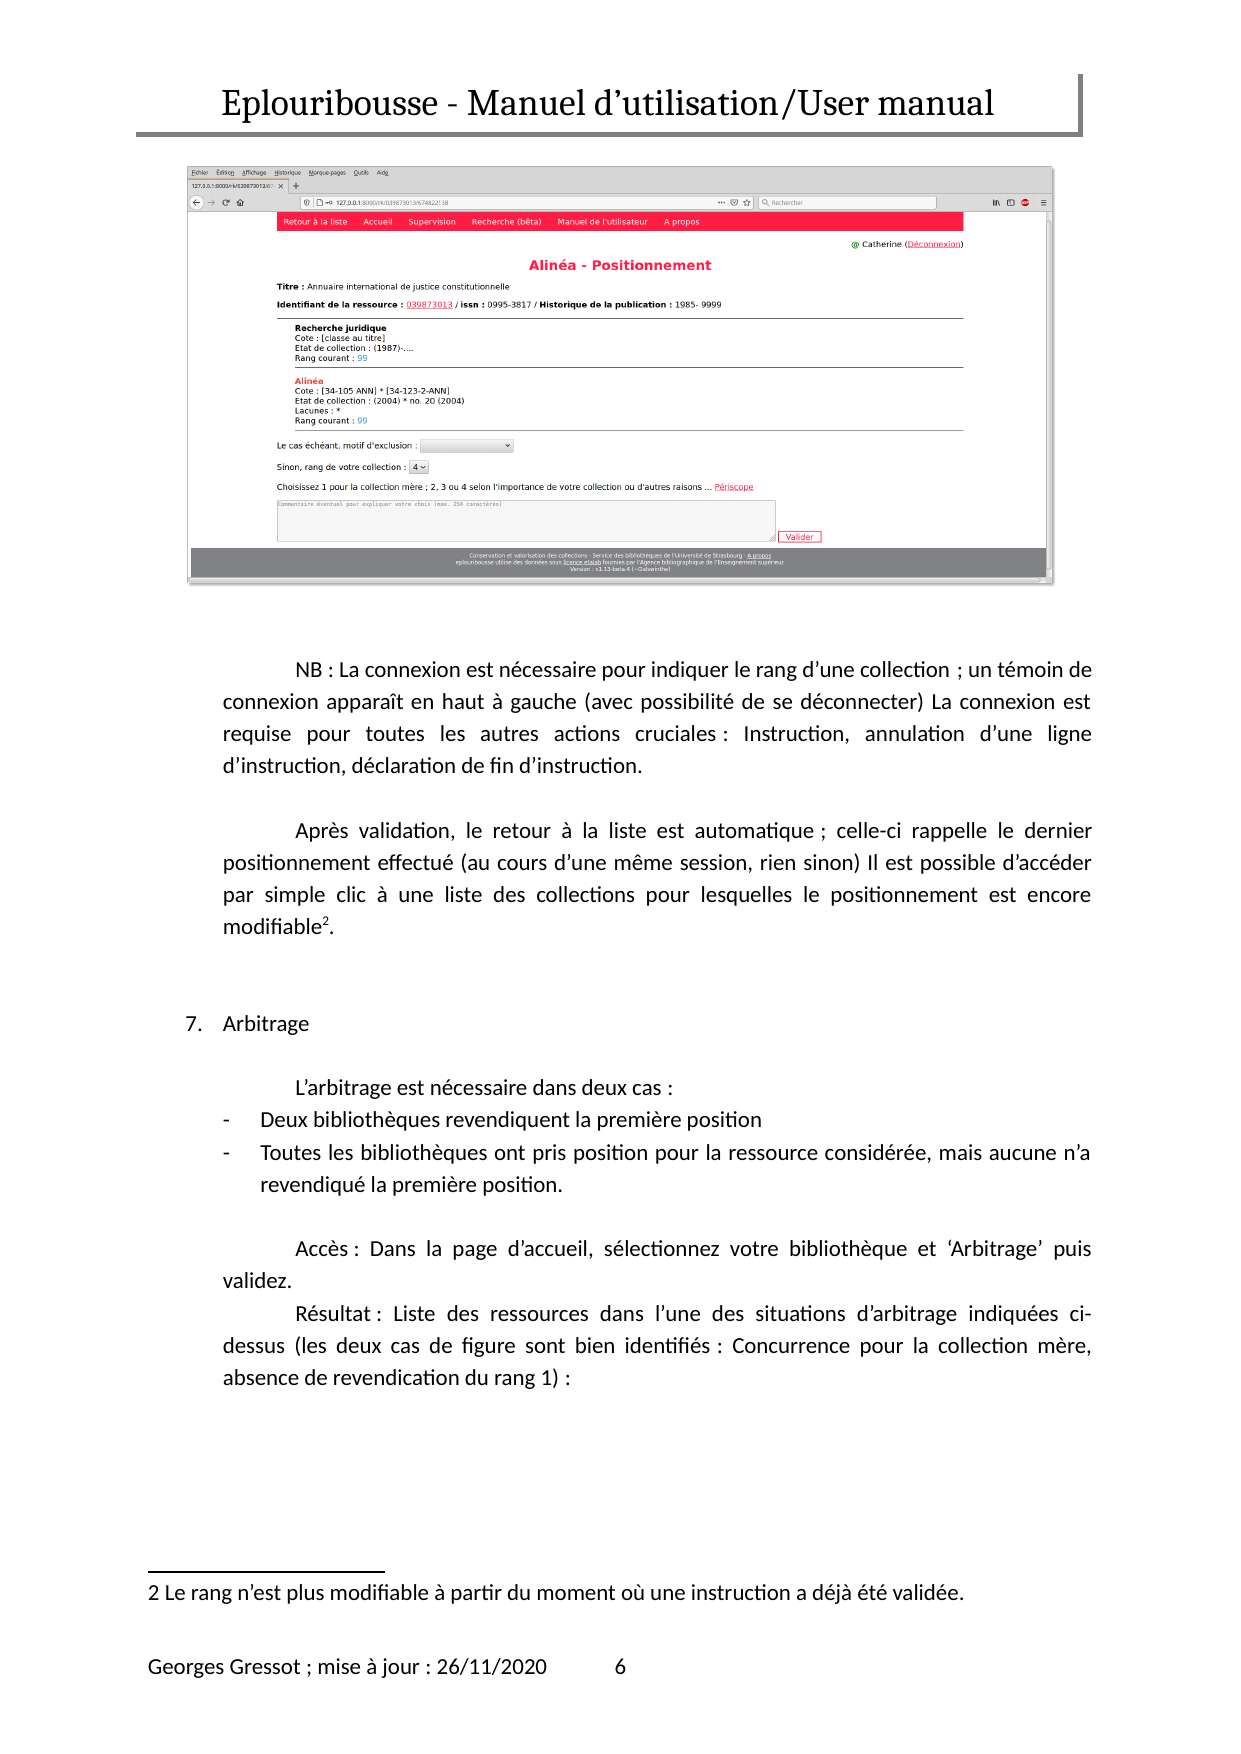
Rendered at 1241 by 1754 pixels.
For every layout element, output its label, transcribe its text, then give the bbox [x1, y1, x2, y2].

list Accès : Dans la page d’accueil, sélectionnez votre bibliothèque et ‘Arbitrage’ puis validez. [223, 1234, 1093, 1294]
list Résultat : Liste des ressources dans l’une des situations d’arbitrage indiquées ci-dessus (les deux cas de figure sont bien identifiés : Concurrence pour la collection mère, absence de revendication du rang 1) : [223, 1299, 1093, 1391]
list L’arbitrage est nécessaire dans deux cas : [223, 1073, 1093, 1101]
list Arbitrage [185, 1009, 1093, 1037]
text Le rang n’est plus modifiable à partir du moment où une instruction a déjà été validée. [148, 1578, 1093, 1606]
list Deux bibliothèques revendiquent la première position [223, 1106, 1093, 1134]
list Après validation, le retour à la liste est automatique ; celle-ci rappelle le dernier positionnement effectué (au cours d’une même session, rien sinon) Il est possible d’accéder par simple clic à une liste des collections pour lesquelles le positionnement est encore modifiable. [223, 816, 1093, 941]
list Toutes les bibliothèques ont pris position pour la ressource considérée, mais aucune n’a revendiqué la première position. [223, 1138, 1093, 1198]
list NB : La connexion est nécessaire pour indiquer le rang d’une collection ; un témoin de connexion apparaît en haut à gauche (avec possibilité de se déconnecter) La connexion est requise pour toutes les autres actions cruciales : Instruction, annulation d’une ligne d’instruction, déclaration de fin d’instruction. [223, 655, 1093, 779]
picture [185, 164, 1055, 587]
